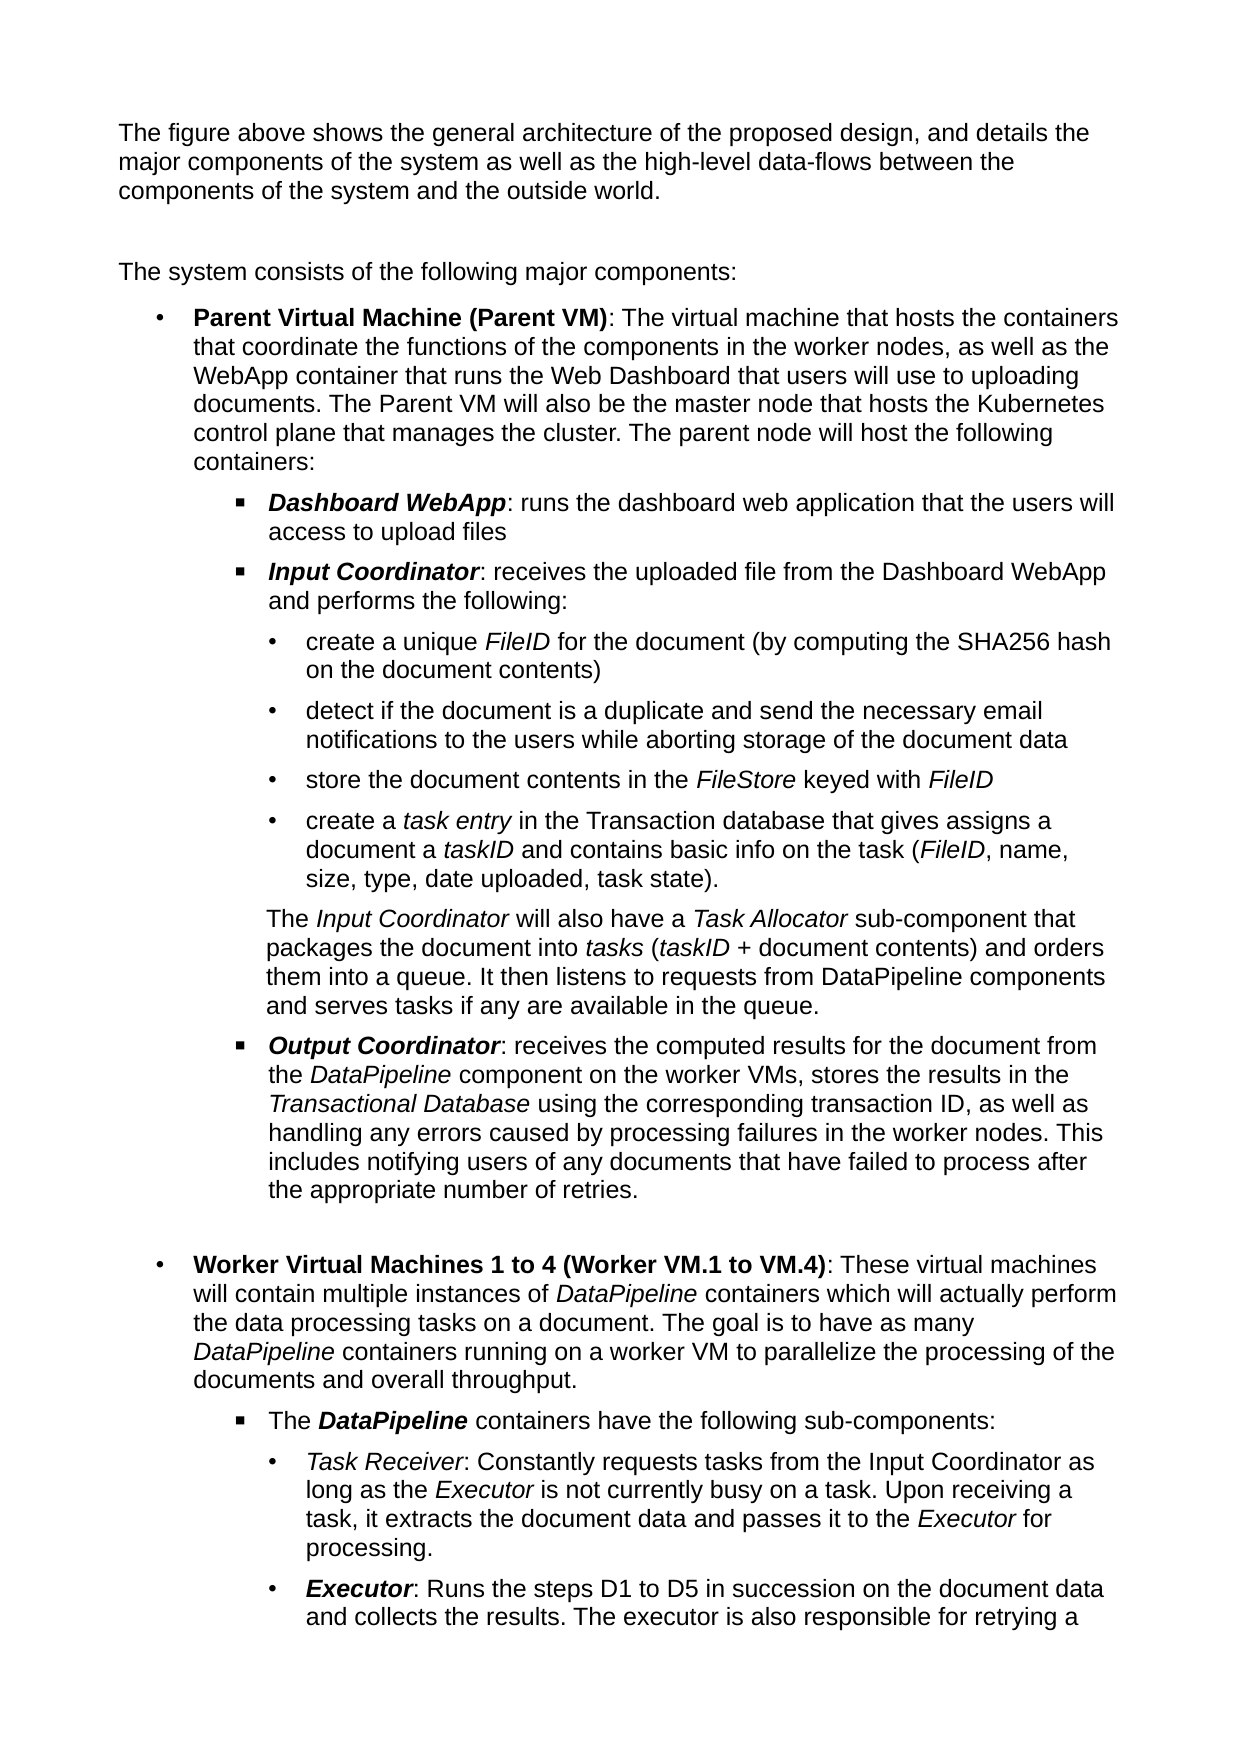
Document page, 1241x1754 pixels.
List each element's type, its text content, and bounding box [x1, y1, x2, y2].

list Worker Virtual Machines 1 to 4 (Worker VM.1 to VM.4): These virtual machines will contain multiple instances of DataPipeline containers which will actually perform the data processing tasks on a document. The goal is to have as many DataPipeline containers running on a worker VM to parallelize the processing of the documents and overall throughput. [156, 1250, 1122, 1394]
list Task Receiver: Constantly requests tasks from the Input Coordinator as long as the Executor is not currently busy on a task. Upon receiving a task, it extracts the document data and passes it to the Executor for processing. [268, 1447, 1122, 1562]
list Parent Virtual Machine (Parent VM): The virtual machine that hosts the containers that coordinate the functions of the components in the worker nodes, as well as the WebApp container that runs the Web Dashboard that users will use to uploading documents. The Parent VM will also be the master node that hosts the Kubernetes control plane that manages the cluster. The parent node will host the following containers: [156, 303, 1122, 476]
list store the document contents in the FileStore keyed with FileID [268, 766, 1122, 794]
list create a task entry in the Transaction database that gives assigns a document a taskID and contains basic info on the task (FileID, name, size, type, date uploaded, task state). [268, 806, 1122, 893]
text The Input Coordinator will also have a Task Allocator sub-component that packages the document into tasks (taskID + document contents) and orders them into a queue. It then listens to requests from DataPipeline components and serves tasks if any are available in the queue. [266, 904, 1122, 1019]
list create a unique FileID for the document (by computing the SHA256 hash on the document contents) [268, 627, 1122, 684]
list Executor: Runs the steps D1 to D5 in succession on the document data and collects the results. The executor is also responsible for retrying a [268, 1573, 1122, 1631]
list The DataPipeline containers have the following sub-components: [231, 1406, 1122, 1435]
list detect if the document is a duplicate and send the necessary email notifications to the users while aborting storage of the document data [268, 696, 1122, 754]
list Output Coordinator: receives the computed results for the document from the DataPipeline component on the worker VMs, stores the results in the Transactional Database using the corresponding transaction ID, as well as handling any errors caused by processing failures in the worker nodes. This includes notifying users of any documents that have failed to process after the appropriate number of retries. [231, 1031, 1122, 1204]
text The system consists of the following major components: [118, 257, 1122, 285]
text The figure above shows the general architecture of the proposed design, and details the major components of the system as well as the high-level data-flows between the components of the system and the outside world. [118, 118, 1122, 204]
list Dashboard WebApp: runs the dashboard web application that the users will access to upload files [231, 488, 1122, 545]
list Input Coordinator: receives the uploaded file from the Dashboard WebApp and performs the following: [231, 557, 1122, 615]
